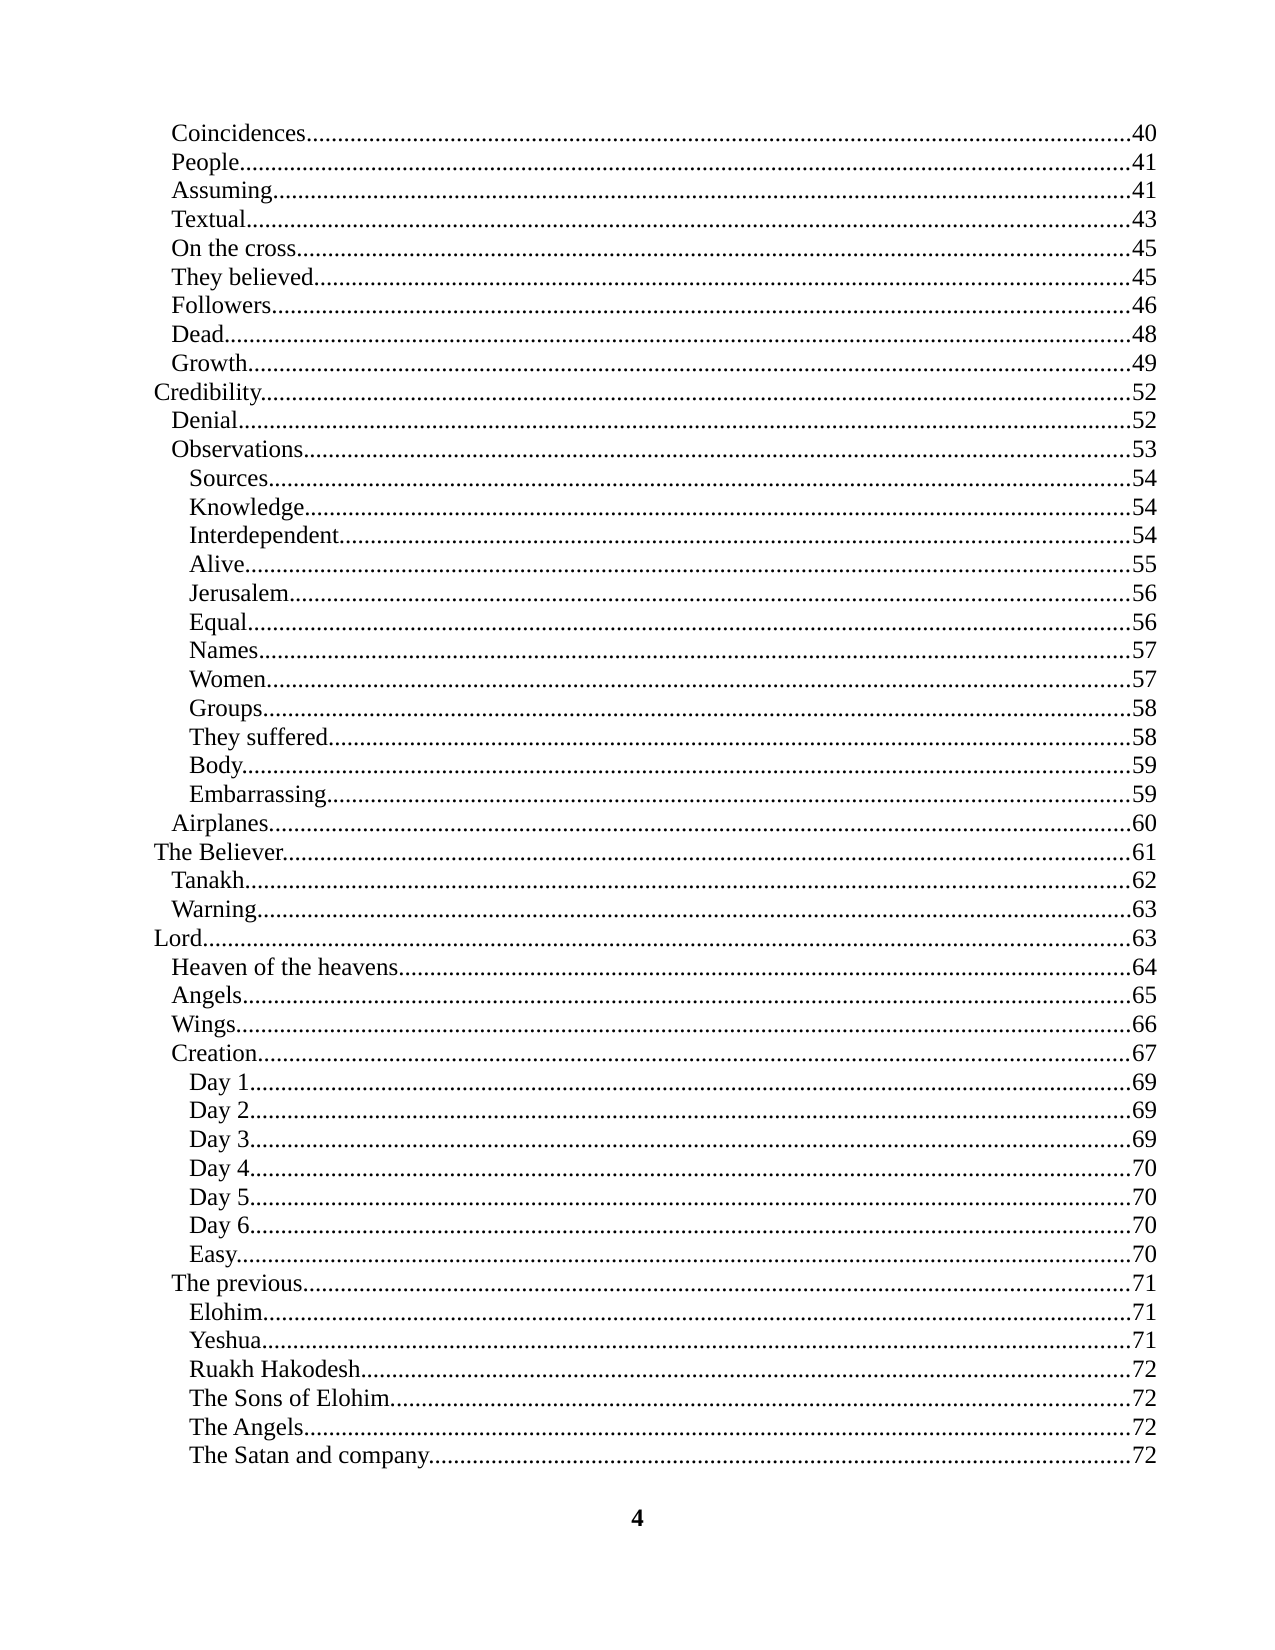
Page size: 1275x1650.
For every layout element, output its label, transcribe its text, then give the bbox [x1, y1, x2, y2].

text Day 5. 70 [189, 1182, 1157, 1211]
text Equal. 56 [189, 607, 1157, 636]
text Interdependent. 54 [189, 521, 1157, 549]
text Alive. 55 [189, 549, 1157, 578]
text The previous. 71 [171, 1268, 1157, 1297]
text Body. 59 [189, 751, 1157, 779]
text Sources. 54 [189, 463, 1157, 492]
text Day 1. 69 [189, 1067, 1157, 1096]
text Jerusalem. 56 [189, 578, 1157, 607]
text Groups. 58 [189, 693, 1157, 722]
text The Satan and company. 72 [189, 1441, 1157, 1469]
text Lord. 63 [153, 923, 1157, 952]
text Followers. 46 [171, 291, 1157, 319]
text Heaven of the heavens. 64 [171, 952, 1157, 981]
text Coincidences. 40 [171, 118, 1157, 147]
text The Angels. 72 [189, 1412, 1157, 1441]
text Observations. 53 [171, 434, 1157, 463]
text Wings. 66 [171, 1009, 1157, 1038]
text Creation. 67 [171, 1038, 1157, 1067]
text Women. 57 [189, 664, 1157, 693]
text Tanakh. 62 [171, 866, 1157, 894]
text Day 3. 69 [189, 1124, 1157, 1153]
text Names. 57 [189, 636, 1157, 664]
text Easy. 70 [189, 1239, 1157, 1268]
text Growth. 49 [171, 348, 1157, 377]
text Textual. 43 [171, 204, 1157, 233]
text Warning. 63 [171, 894, 1157, 923]
text Dead. 48 [171, 319, 1157, 348]
text Denial. 52 [171, 406, 1157, 434]
text Embarrassing. 59 [189, 779, 1157, 808]
text Knowledge. 54 [189, 492, 1157, 521]
text Credibility. 52 [153, 377, 1157, 406]
text Airplanes. 60 [171, 808, 1157, 837]
text People. 41 [171, 147, 1157, 176]
text On the cross. 45 [171, 233, 1157, 262]
text The Believer. 61 [153, 837, 1157, 866]
text Ruakh Hakodesh. 72 [189, 1354, 1157, 1383]
text Assuming. 41 [171, 176, 1157, 204]
text Yeshua. 71 [189, 1326, 1157, 1354]
text Elohim. 71 [189, 1297, 1157, 1326]
text Angels. 65 [171, 981, 1157, 1009]
text The Sons of Elohim. 72 [189, 1383, 1157, 1412]
text Day 2. 69 [189, 1096, 1157, 1124]
text Day 4. 70 [189, 1153, 1157, 1182]
text Day 6. 70 [189, 1211, 1157, 1239]
text They suffered. 58 [189, 722, 1157, 751]
text They believed. 45 [171, 262, 1157, 291]
